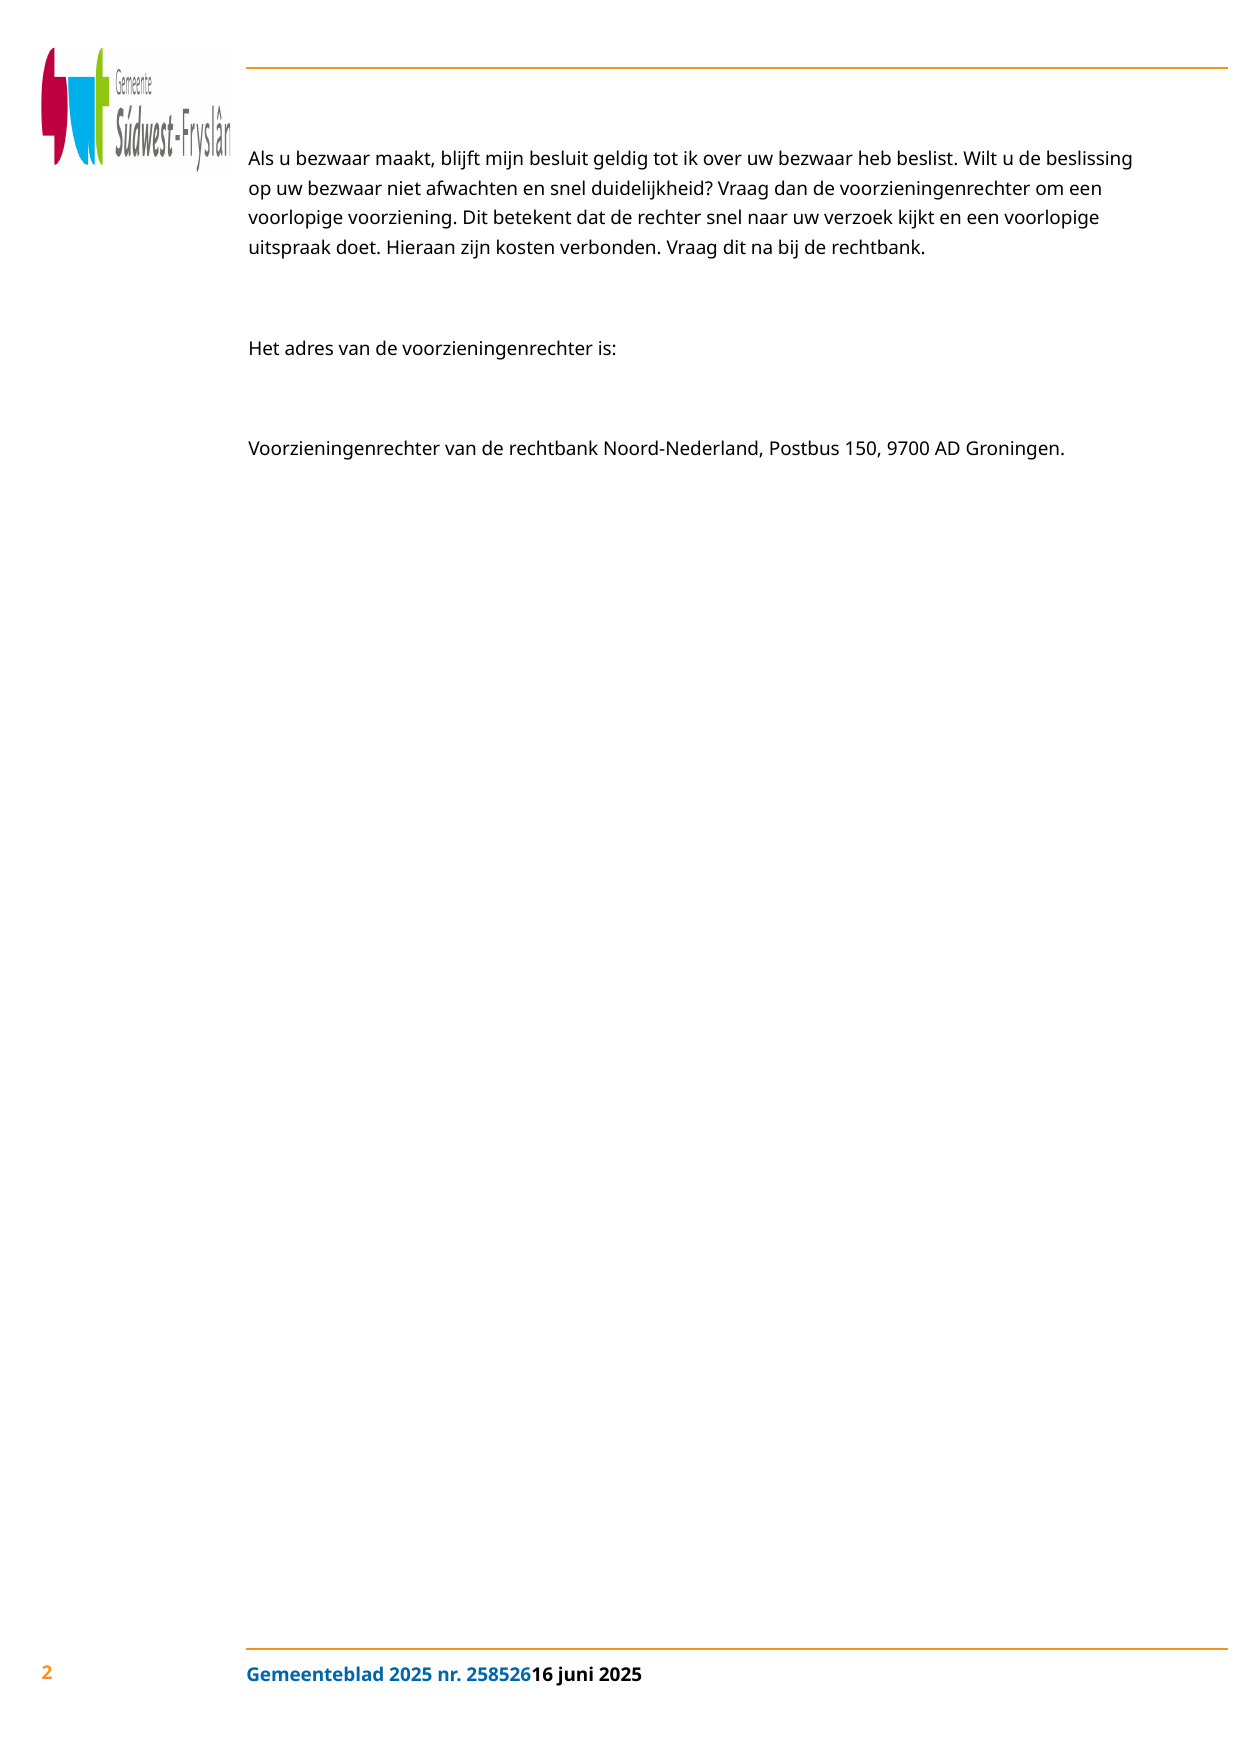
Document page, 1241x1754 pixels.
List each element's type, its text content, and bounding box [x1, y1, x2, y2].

text Voorzieningenrechter van de rechtbank Noord-Nederland, Postbus 150, 9700 AD Groningen. [248, 436, 1152, 461]
picture [41, 47, 231, 172]
text Het adres van de voorzieningenrechter is: [248, 335, 1152, 361]
text Als u bezwaar maakt, blijft mijn besluit geldig tot ik over uw bezwaar heb beslist. Wilt u de beslissing op uw bezwaar niet afwachten en snel duidelijkheid? Vraag dan de voorzieningenrechter om een voorlopige voorziening. Dit betekent dat de rechter snel naar uw verzoek kijkt en een voorlopige uitspraak doet. Hieraan zijn kosten verbonden. Vraag dit na bij de rechtbank. [248, 145, 1152, 260]
